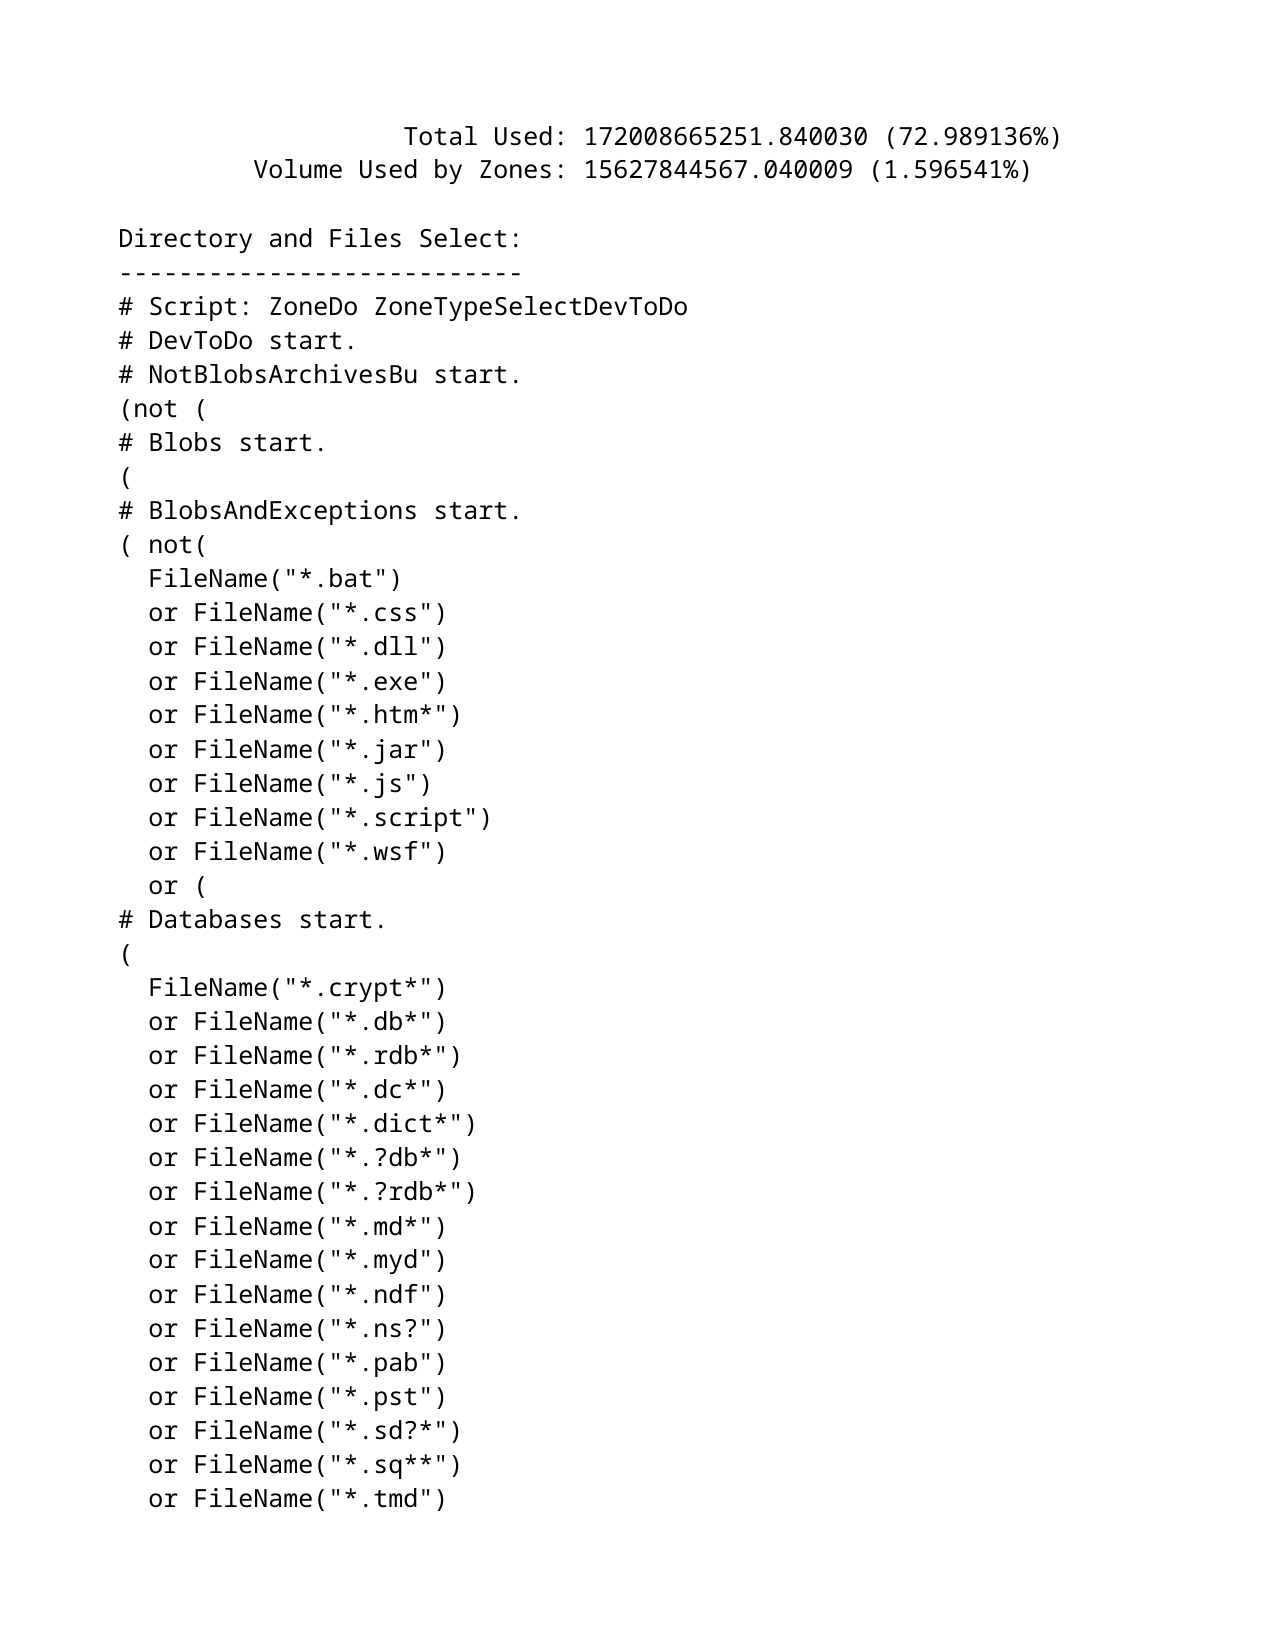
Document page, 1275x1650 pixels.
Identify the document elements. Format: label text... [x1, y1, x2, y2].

text # NotBlobsArchivesBu start. [118, 357, 1157, 391]
text or FileName("*.md*") [118, 1208, 1157, 1242]
text ( [118, 936, 1157, 970]
text or ( [118, 867, 1157, 902]
text or FileName("*.pab") [118, 1344, 1157, 1378]
text or FileName("*.dict*") [118, 1106, 1157, 1140]
text # Databases start. [118, 902, 1157, 936]
text or FileName("*.ns?") [118, 1310, 1157, 1344]
text Volume Used by Zones: 15627844567.040009 (1.596541%) [118, 152, 1157, 186]
text or FileName("*.htm*") [118, 697, 1157, 731]
text or FileName("*.dc*") [118, 1072, 1157, 1106]
text (not ( [118, 391, 1157, 425]
text or FileName("*.rdb*") [118, 1038, 1157, 1072]
text # DevToDo start. [118, 322, 1157, 357]
text or FileName("*.db*") [118, 1004, 1157, 1038]
text or FileName("*.sq**") [118, 1447, 1157, 1481]
text Directory and Files Select: [118, 220, 1157, 254]
text ( [118, 459, 1157, 493]
text or FileName("*.sd?*") [118, 1412, 1157, 1447]
text or FileName("*.myd") [118, 1242, 1157, 1276]
text or FileName("*.wsf") [118, 833, 1157, 867]
text # BlobsAndExceptions start. [118, 493, 1157, 527]
text --------------------------- [118, 254, 1157, 288]
text or FileName("*.ndf") [118, 1276, 1157, 1310]
text # Blobs start. [118, 425, 1157, 459]
text or FileName("*.?rdb*") [118, 1174, 1157, 1208]
text FileName("*.bat") [118, 561, 1157, 595]
text Total Used: 172008665251.840030 (72.989136%) [118, 118, 1157, 152]
text or FileName("*.tmd") [118, 1481, 1157, 1515]
text or FileName("*.dll") [118, 629, 1157, 663]
text or FileName("*.exe") [118, 663, 1157, 697]
text # Script: ZoneDo ZoneTypeSelectDevToDo [118, 288, 1157, 322]
text or FileName("*.pst") [118, 1378, 1157, 1412]
text or FileName("*.script") [118, 799, 1157, 833]
text or FileName("*.js") [118, 765, 1157, 799]
text ( not( [118, 527, 1157, 561]
text or FileName("*.jar") [118, 731, 1157, 765]
text or FileName("*.?db*") [118, 1140, 1157, 1174]
text FileName("*.crypt*") [118, 970, 1157, 1004]
text or FileName("*.css") [118, 595, 1157, 629]
